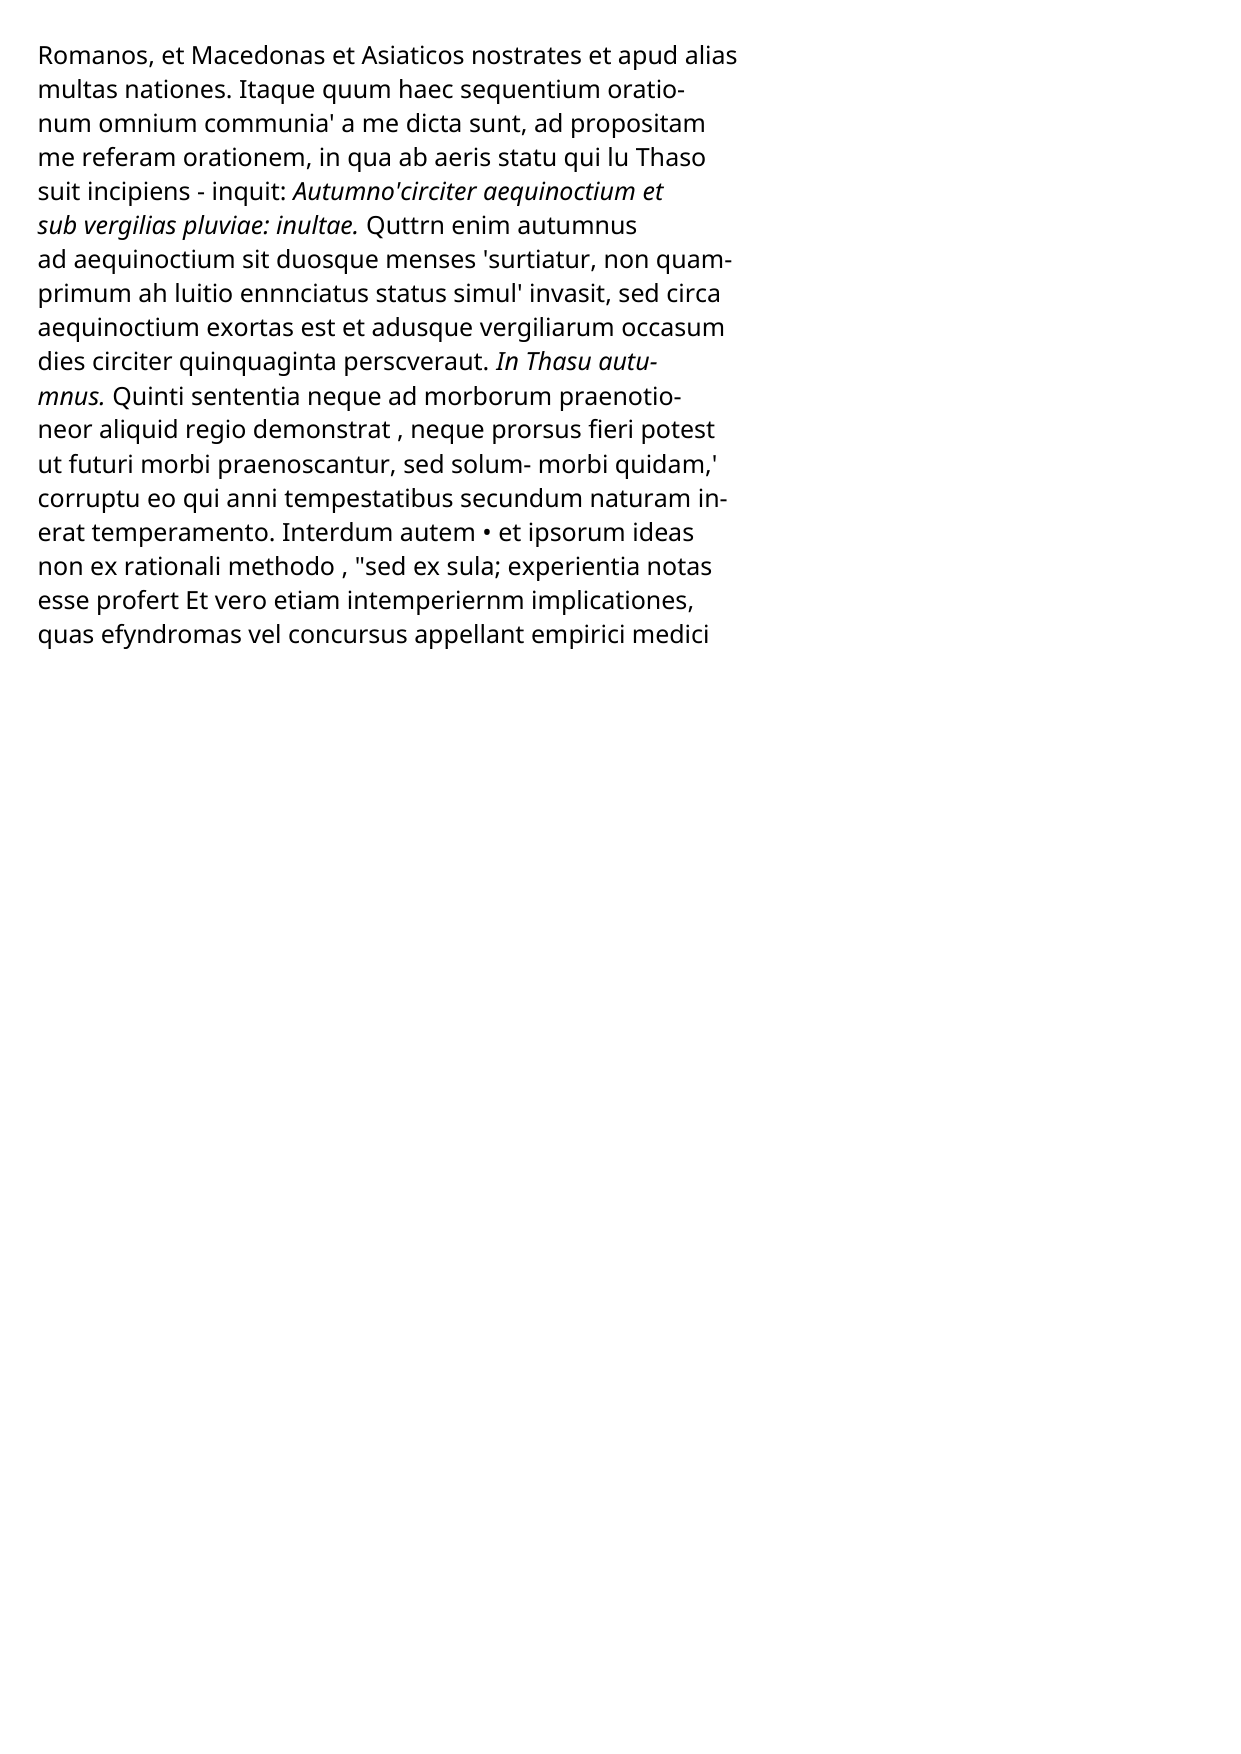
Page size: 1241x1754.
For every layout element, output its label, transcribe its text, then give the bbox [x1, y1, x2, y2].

text Romanos, et Macedonas et Asiaticos nostrates et apud alias multas nationes. Itaque quum haec sequentium oratio- num omnium communia' a me dicta sunt, ad propositam me referam orationem, in qua ab aeris statu qui lu Thaso suit incipiens - inquit: Autumno'circiter aequinoctium et sub vergilias pluviae: inultae. Quttrn enim autumnus ad aequinoctium sit duosque menses 'surtiatur, non quam- primum ah luitio ennnciatus status simul' invasit, sed circa aequinoctium exortas est et adusque vergiliarum occasum dies circiter quinquaginta perscveraut. In Thasu autu- mnus. Quinti sententia neque ad morborum praenotio- neor aliquid regio demonstrat , neque prorsus fieri potest ut futuri morbi praenoscantur, sed solum- morbi quidam,' corruptu eo qui anni tempestatibus secundum naturam in- erat temperamento. Interdum autem • et ipsorum ideas non ex rationali methodo , "sed ex sula; experientia notas esse profert Et vero etiam intemperiernm implicationes, quas efyndromas vel concursus appellant empirici medici [37, 37, 1203, 651]
